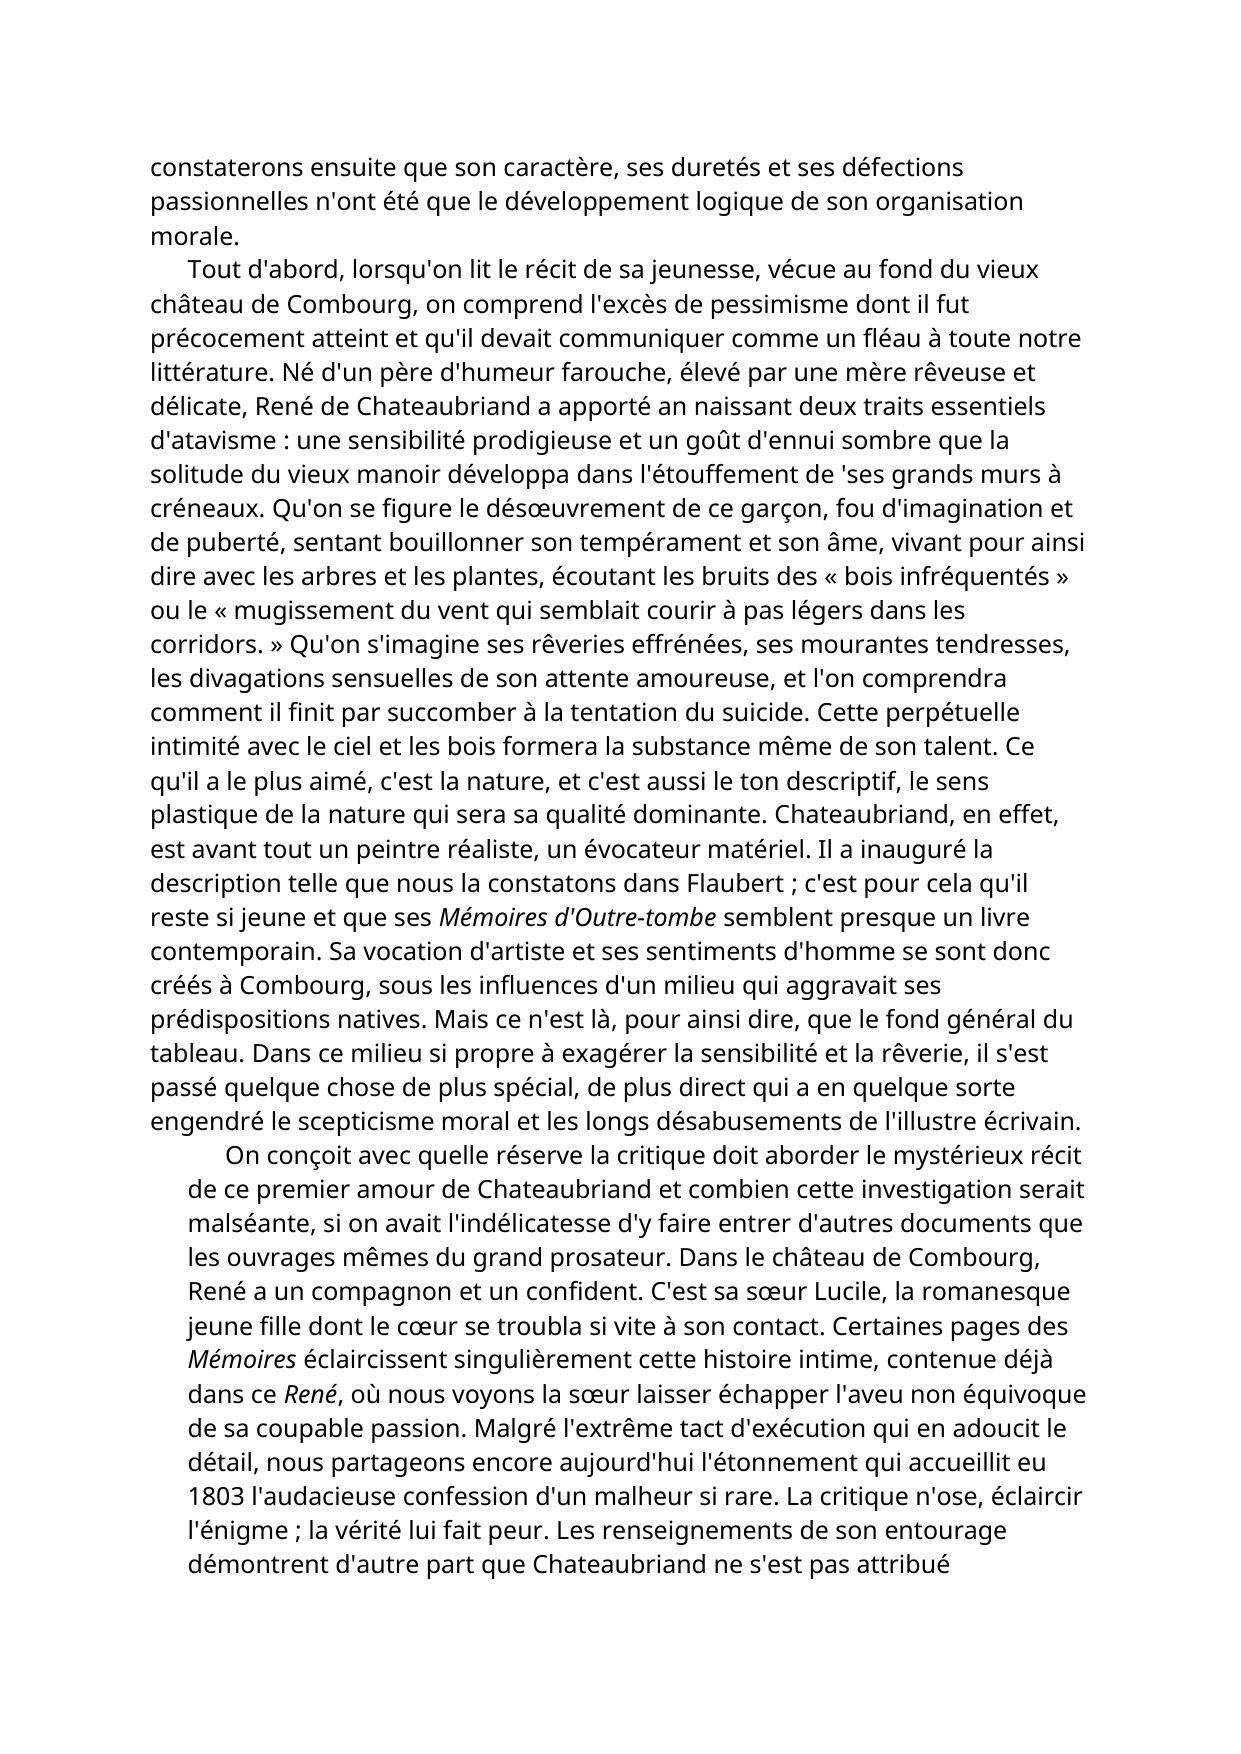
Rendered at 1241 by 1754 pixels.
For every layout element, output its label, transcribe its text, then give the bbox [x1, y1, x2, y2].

text constaterons ensuite que son caractère, ses duretés et ses défections passionnelles n'ont été que le développement logique de son organisation morale. [150, 150, 1091, 252]
text Tout d'abord, lorsqu'on lit le récit de sa jeunesse, vécue au fond du vieux château de Combourg, on comprend l'excès de pessimisme dont il fut précocement atteint et qu'il devait communiquer comme un fléau à toute notre littérature. Né d'un père d'humeur farouche, élevé par une mère rêveuse et délicate, René de Chateaubriand a apporté an naissant deux traits essentiels d'atavisme : une sensibilité prodigieuse et un goût d'ennui sombre que la solitude du vieux manoir développa dans l'étouffement de 'ses grands murs à créneaux. Qu'on se figure le désœuvrement de ce garçon, fou d'imagination et de puberté, sentant bouillonner son tempérament et son âme, vivant pour ainsi dire avec les arbres et les plantes, écoutant les bruits des « bois infréquentés » ou le « mugissement du vent qui semblait courir à pas légers dans les corridors. » Qu'on s'imagine ses rêveries effrénées, ses mourantes tendresses, les divagations sensuelles de son attente amoureuse, et l'on comprendra comment il finit par succomber à la tentation du suicide. Cette perpétuelle intimité avec le ciel et les bois formera la substance même de son talent. Ce qu'il a le plus aimé, c'est la nature, et c'est aussi le ton descriptif, le sens plastique de la nature qui sera sa qualité dominante. Chateaubriand, en effet, est avant tout un peintre réaliste, un évocateur matériel. Il a inauguré la description telle que nous la constatons dans Flaubert ; c'est pour cela qu'il reste si jeune et que ses Mémoires d'Outre-tombe semblent presque un livre contemporain. Sa vocation d'artiste et ses sentiments d'homme se sont donc créés à Combourg, sous les influences d'un milieu qui aggravait ses prédispositions natives. Mais ce n'est là, pour ainsi dire, que le fond général du tableau. Dans ce milieu si propre à exagérer la sensibilité et la rêverie, il s'est passé quelque chose de plus spécial, de plus direct qui a en quelque sorte engendré le scepticisme moral et les longs désabusements de l'illustre écrivain. [150, 252, 1091, 1138]
text On conçoit avec quelle réserve la critique doit aborder le mystérieux récit de ce premier amour de Chateaubriand et combien cette investigation serait malséante, si on avait l'indélicatesse d'y faire entrer d'autres documents que les ouvrages mêmes du grand prosateur. Dans le château de Combourg, René a un compagnon et un confident. C'est sa sœur Lucile, la romanesque jeune fille dont le cœur se troubla si vite à son contact. Certaines pages des Mémoires éclaircissent singulièrement cette histoire intime, contenue déjà dans ce René, où nous voyons la sœur laisser échapper l'aveu non équivoque de sa coupable passion. Malgré l'extrême tact d'exécution qui en adoucit le détail, nous partageons encore aujourd'hui l'étonnement qui accueillit eu 1803 l'audacieuse confession d'un malheur si rare. La critique n'ose, éclaircir l'énigme ; la vérité lui fait peur. Les renseignements de son entourage démontrent d'autre part que Chateaubriand ne s'est pas attribué [187, 1138, 1091, 1581]
